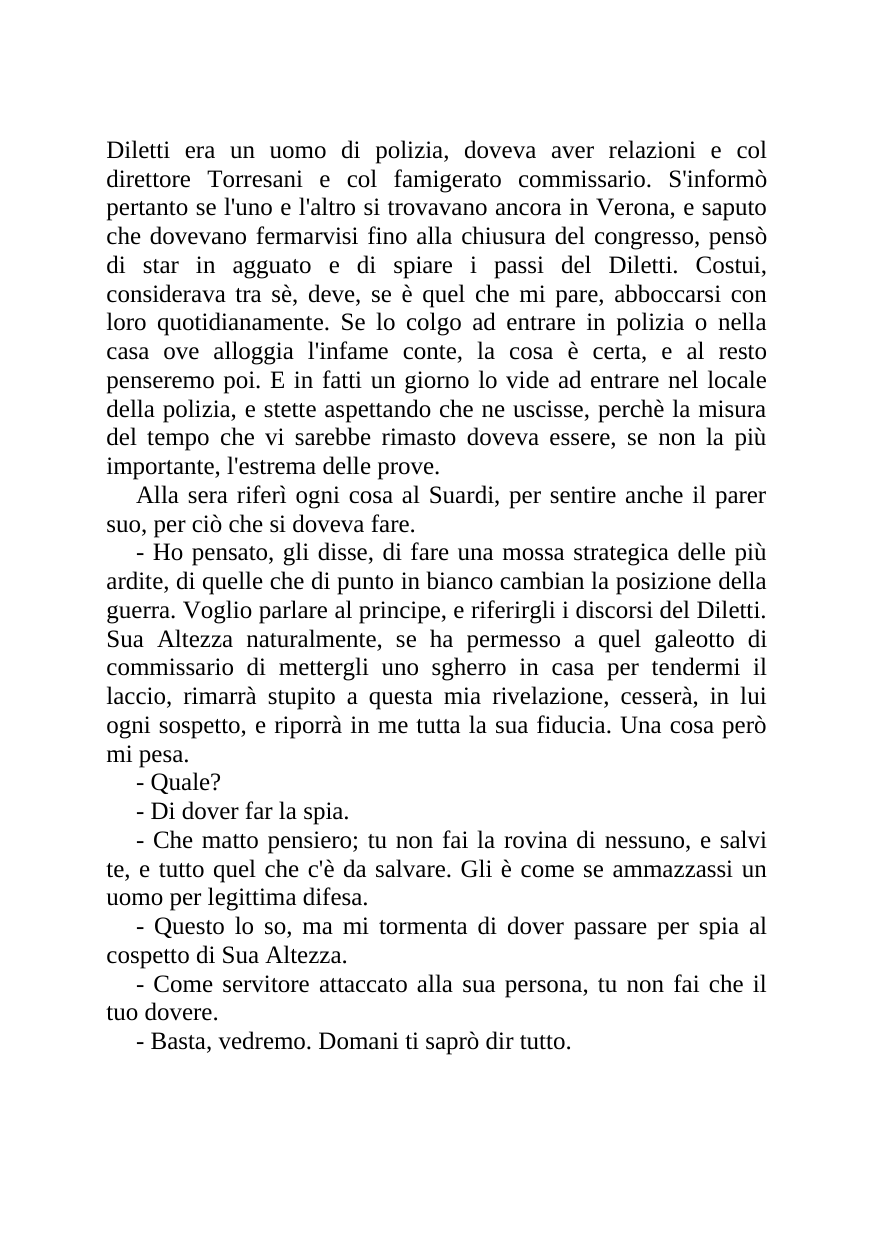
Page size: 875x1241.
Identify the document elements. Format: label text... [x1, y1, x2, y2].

text - Basta, vedremo. Domani ti saprò dir tutto. [106, 1026, 768, 1055]
text - Quale? [106, 767, 768, 796]
text Diletti era un uomo di polizia, doveva aver relazioni e col direttore Torresani e col famigerato commissario. S'informò pertanto se l'uno e l'altro si trovavano ancora in Verona, e saputo che dovevano fermarvisi fino alla chiusura del congresso, pensò di star in agguato e di spiare i passi del Diletti. Costui, considerava tra sè, deve, se è quel che mi pare, abboccarsi con loro quotidianamente. Se lo colgo ad entrare in polizia o nella casa ove alloggia l'infame conte, la cosa è certa, e al resto penseremo poi. E in fatti un giorno lo vide ad entrare nel locale della polizia, e stette aspettando che ne uscisse, perchè la misura del tempo che vi sarebbe rimasto doveva essere, se non la più importante, l'estrema delle prove. [106, 135, 768, 480]
text - Questo lo so, ma mi tormenta di dover passare per spia al cospetto di Sua Altezza. [106, 911, 768, 969]
text - Come servitore attaccato alla sua persona, tu non fai che il tuo dovere. [106, 969, 768, 1026]
text - Ho pensato, gli disse, di fare una mossa strategica delle più ardite, di quelle che di punto in bianco cambian la posizione della guerra. Voglio parlare al principe, e riferirgli i discorsi del Diletti. Sua Altezza naturalmente, se ha permesso a quel galeotto di commissario di mettergli uno sgherro in casa per tendermi il laccio, rimarrà stupito a questa mia rivelazione, cesserà, in lui ogni sospetto, e riporrà in me tutta la sua fiducia. Una cosa però mi pesa. [106, 537, 768, 767]
text Alla sera riferì ogni cosa al Suardi, per sentire anche il parer suo, per ciò che si doveva fare. [106, 480, 768, 537]
text - Di dover far la spia. [106, 796, 768, 825]
text - Che matto pensiero; tu non fai la rovina di nessuno, e salvi te, e tutto quel che c'è da salvare. Gli è come se ammazzassi un uomo per legittima difesa. [106, 825, 768, 911]
